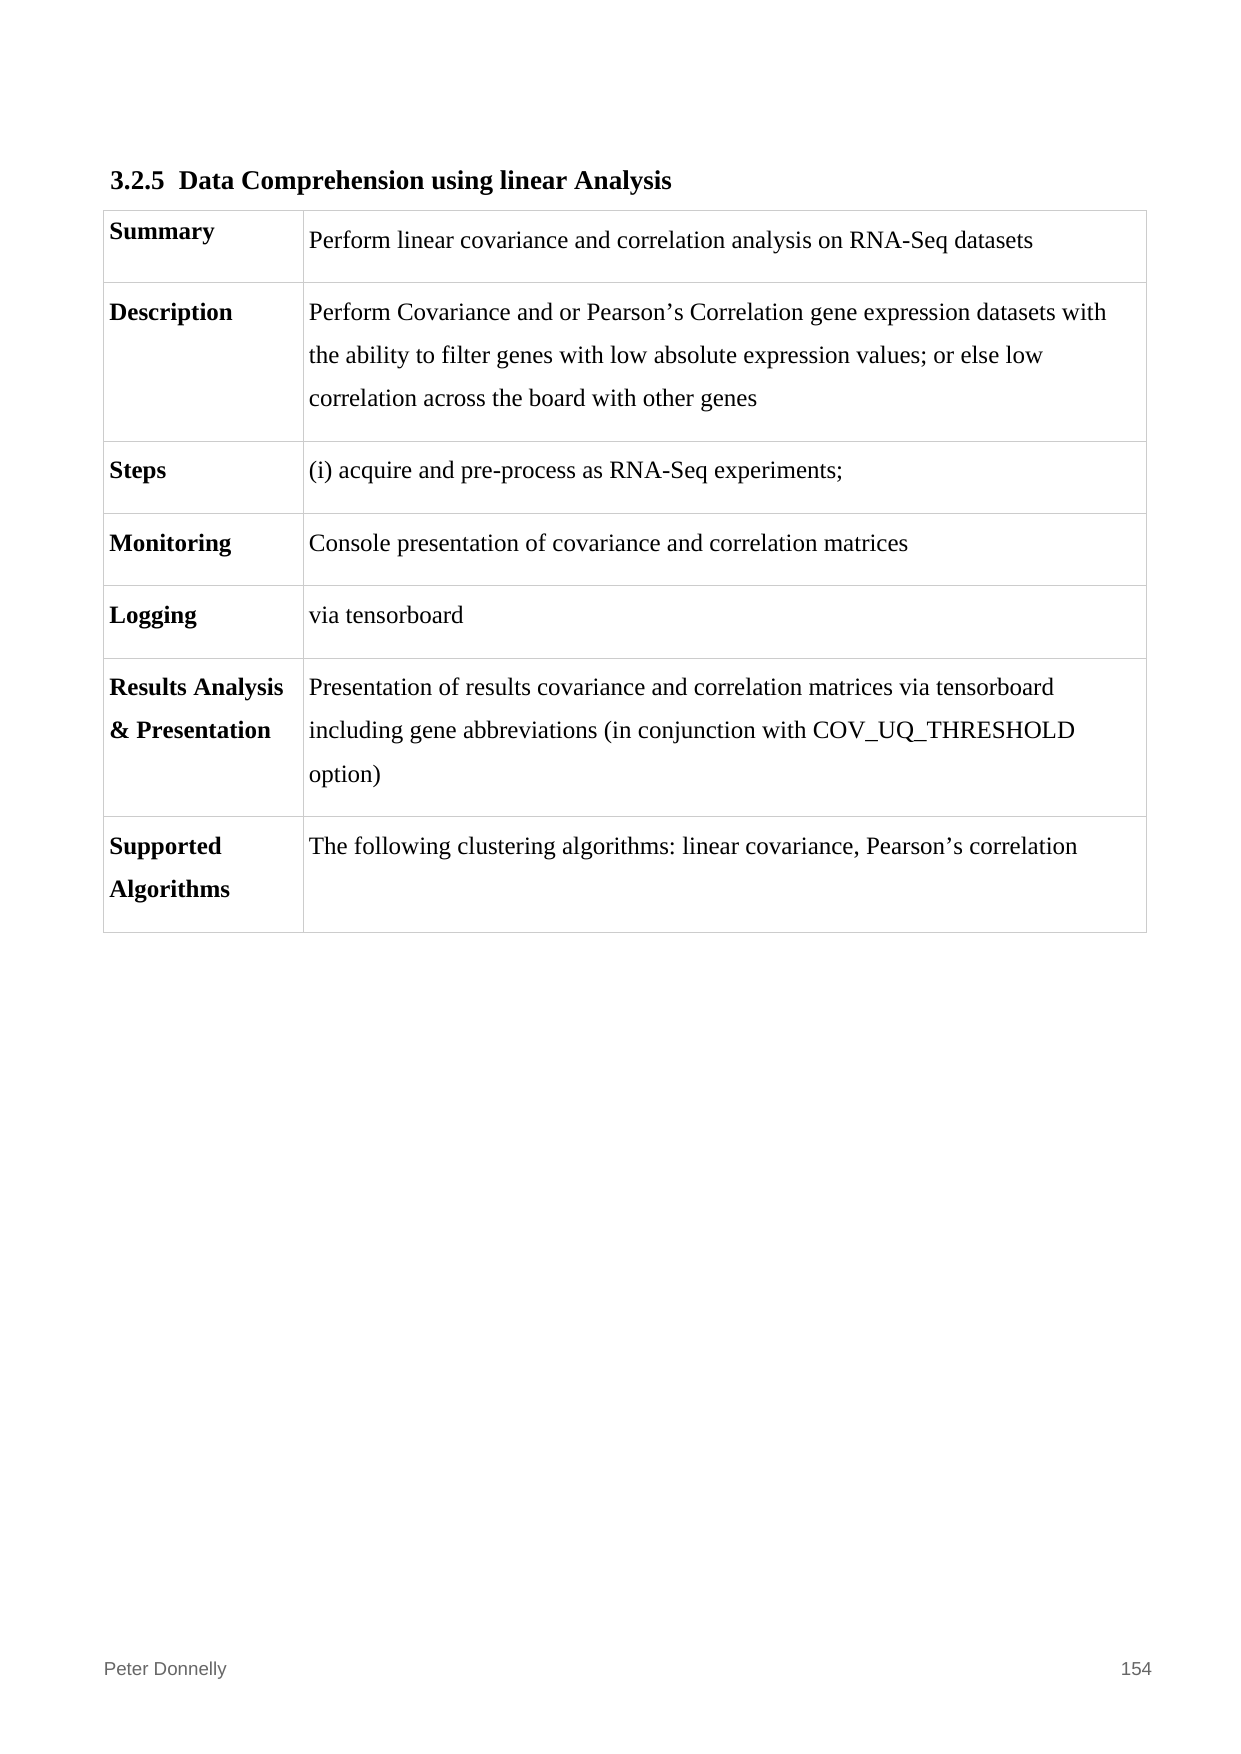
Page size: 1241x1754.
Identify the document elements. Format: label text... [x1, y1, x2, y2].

table_cell Steps [104, 442, 303, 513]
table_cell Perform Covariance and or Pearson’s Correlation gene expression datasets with the ability to filter genes with low absolute expression values; or else low correlation across the board with other genes [304, 283, 1146, 441]
table_cell The following clustering algorithms: linear covariance, Pearson’s correlation [304, 817, 1146, 932]
table_cell (i) acquire and pre-process as RNA-Seq experiments; [304, 442, 1146, 513]
table_cell Console presentation of covariance and correlation matrices [304, 514, 1146, 585]
table_cell Logging [104, 586, 303, 658]
table_cell Presentation of results covariance and correlation matrices via tensorboard including gene abbreviations (in conjunction with COV_UQ_THRESHOLD option) [304, 659, 1146, 816]
table_header Perform linear covariance and correlation analysis on RNA-Seq datasets [304, 211, 1146, 282]
table_cell Supported Algorithms [104, 817, 303, 932]
table_cell Results Analysis & Presentation [104, 659, 303, 816]
table_cell via tensorboard [304, 586, 1146, 658]
table_cell Description [104, 283, 303, 441]
subtitle Data Comprehension using linear Analysis [103, 164, 1146, 195]
table_cell Monitoring [104, 514, 303, 585]
table_header Summary [104, 211, 303, 282]
